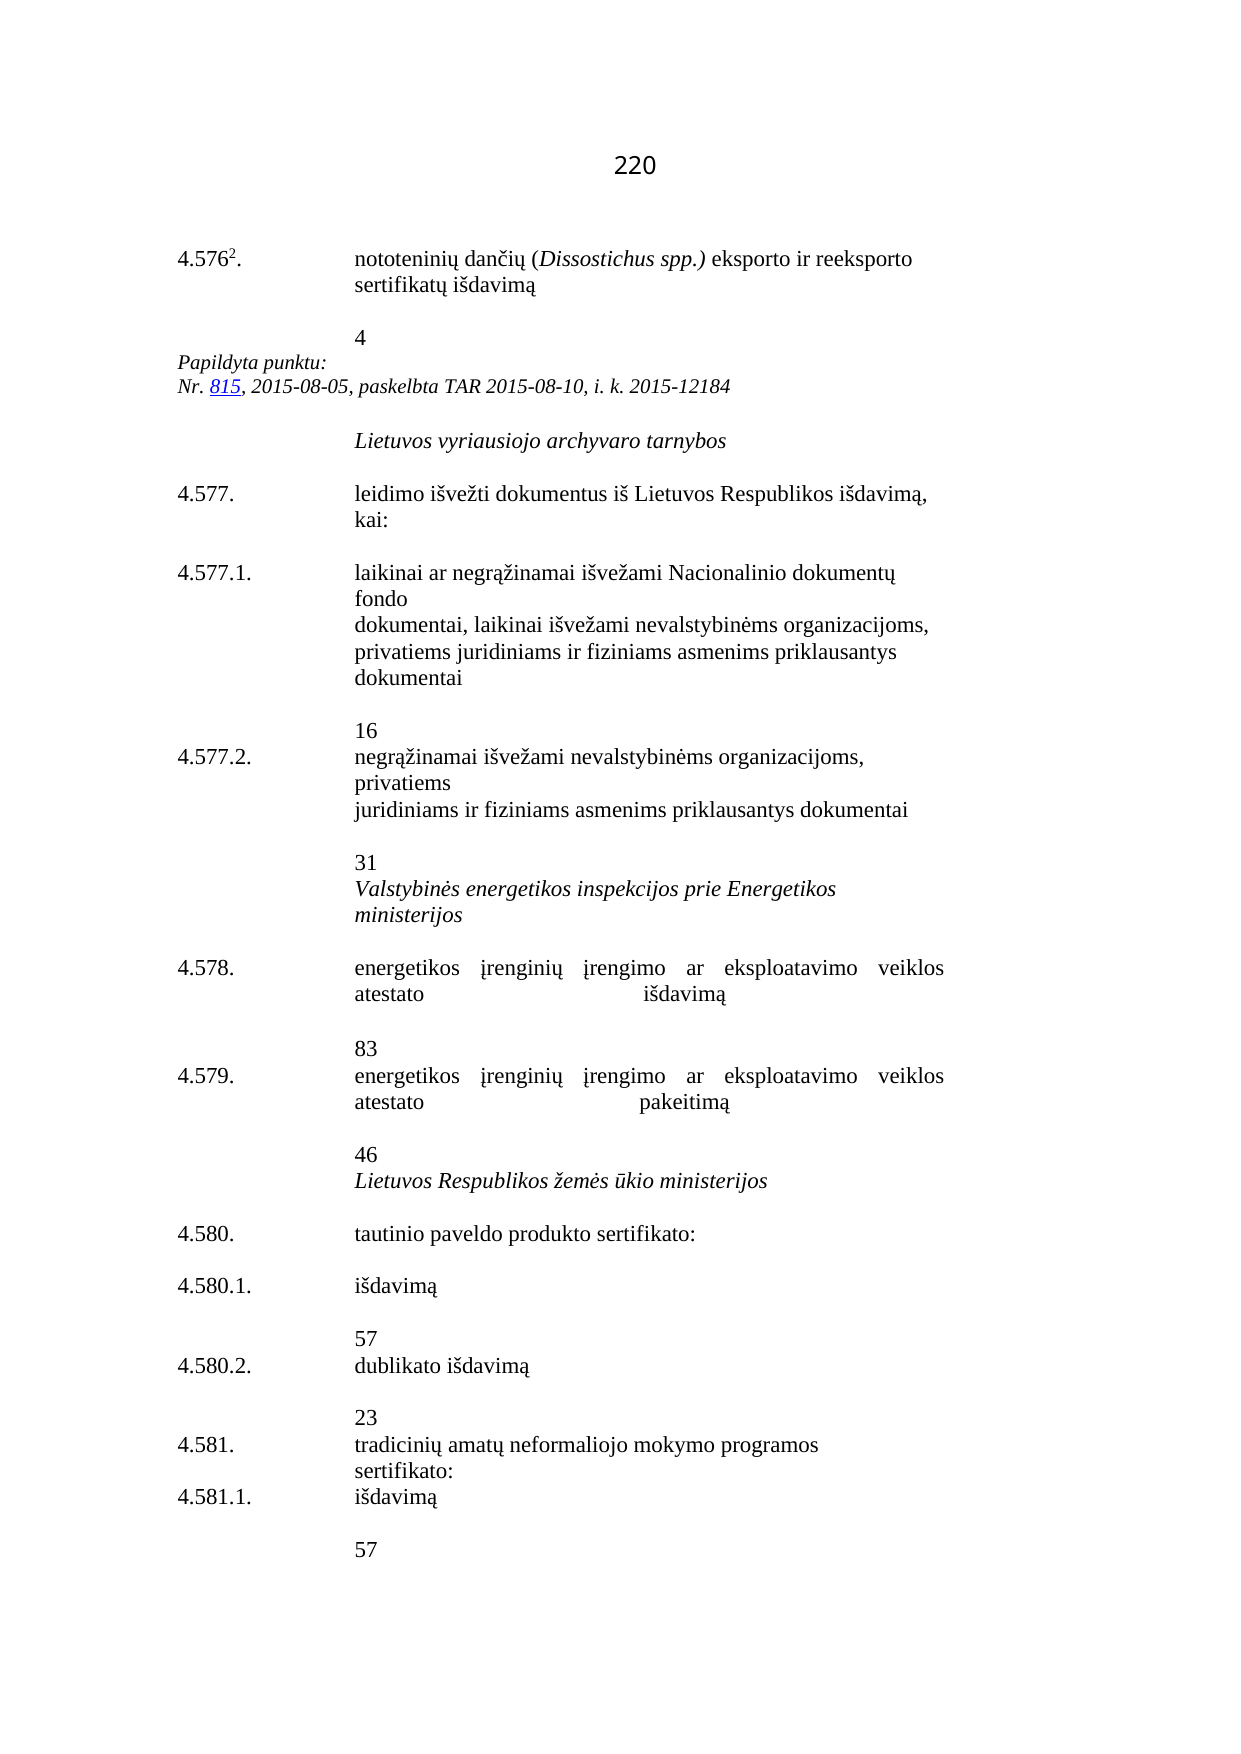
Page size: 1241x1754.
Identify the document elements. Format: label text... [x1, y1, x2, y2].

text dokumentai, laikinai išvežami nevalstybinėms organizacijoms, [354, 611, 945, 638]
text 4.580.1. išdavimą 57 [177, 1273, 945, 1352]
text 4.577. leidimo išvežti dokumentus iš Lietuvos Respublikos išdavimą, kai: [177, 479, 945, 559]
text 4.581.1. išdavimą 57 [177, 1483, 945, 1562]
text Papildyta punktu: [177, 350, 1093, 374]
text 4.581. tradicinių amatų neformaliojo mokymo programos [177, 1431, 945, 1457]
text 4.578. energetikos įrenginių įrengimo ar eksploatavimo veiklos atestato išdavimą 83 [177, 954, 945, 1062]
text 4.577.2. negrąžinamai išvežami nevalstybinėms organizacijoms, privatiems [177, 743, 945, 796]
text dokumentai 16 [354, 664, 945, 743]
text 4.5762. nototeninių dančių (Dissostichus spp.) eksporto ir reeksporto [177, 244, 945, 271]
text sertifikatų išdavimą 4 [354, 271, 945, 350]
text sertifikato: [354, 1457, 945, 1483]
text juridiniams ir fiziniams asmenims priklausantys dokumentai 31 [354, 796, 945, 875]
text privatiems juridiniams ir fiziniams asmenims priklausantys [354, 638, 945, 664]
text Nr. 815, 2015-08-05, paskelbta TAR 2015-08-10, i. k. 2015-12184 [177, 374, 1093, 398]
text 4.579. energetikos įrenginių įrengimo ar eksploatavimo veiklos atestato pakeitimą 46 [177, 1062, 945, 1167]
text 4.580. tautinio paveldo produkto sertifikato: [177, 1220, 945, 1273]
text Lietuvos Respublikos žemės ūkio ministerijos [354, 1167, 945, 1220]
text Lietuvos vyriausiojo archyvaro tarnybos [354, 427, 945, 479]
text 4.577.1. laikinai ar negrąžinamai išvežami Nacionalinio dokumentų fondo [177, 559, 945, 611]
text 4.580.2. dublikato išdavimą 23 [177, 1352, 945, 1431]
text Valstybinės energetikos inspekcijos prie Energetikos ministerijos [354, 875, 945, 954]
